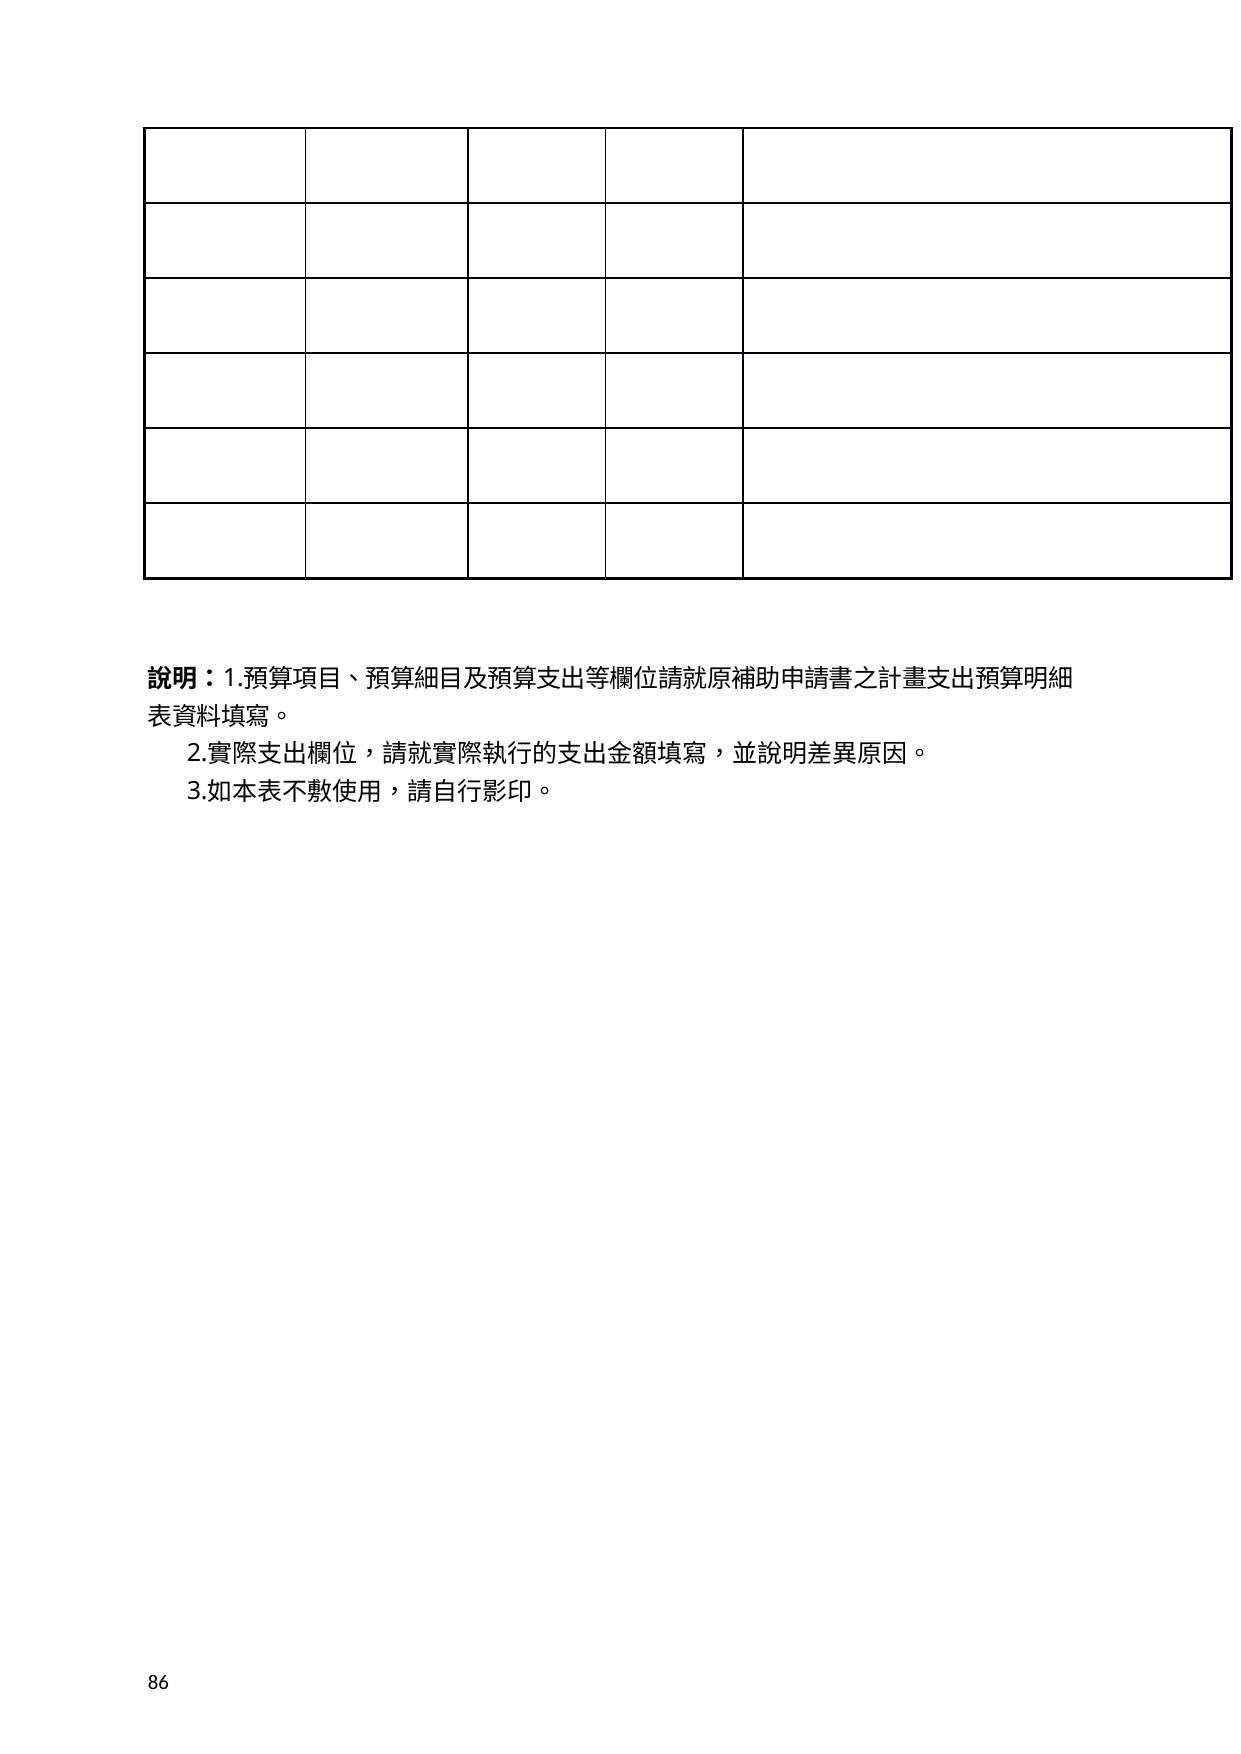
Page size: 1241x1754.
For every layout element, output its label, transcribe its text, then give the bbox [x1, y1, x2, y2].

table_cell [744, 204, 1230, 277]
table_cell [469, 354, 605, 427]
table_cell [469, 429, 605, 502]
table_cell [744, 279, 1230, 352]
text 2.實際支出欄位，請就實際執行的支出金額填寫，並說明差異原因。 [148, 727, 1092, 764]
table_cell [744, 429, 1230, 502]
table_cell [306, 204, 467, 277]
table_cell [469, 129, 605, 202]
table_cell [606, 129, 742, 202]
table_cell [606, 504, 742, 577]
table_cell [146, 429, 305, 502]
table_cell [744, 354, 1230, 427]
table_cell [469, 204, 605, 277]
table_cell [469, 504, 605, 577]
table_cell [606, 204, 742, 277]
table_cell [744, 504, 1230, 577]
table_cell [306, 279, 467, 352]
text 說明：1.預算項目、預算細目及預算支出等欄位請就原補助申請書之計畫支出預算明細表資料填寫。 [148, 652, 1092, 727]
table_cell [606, 279, 742, 352]
table_cell [146, 129, 305, 202]
table_cell [744, 129, 1230, 202]
table_cell [146, 504, 305, 577]
table_cell [146, 354, 305, 427]
table_cell [146, 279, 305, 352]
table_cell [306, 354, 467, 427]
table_cell [606, 354, 742, 427]
table_cell [306, 429, 467, 502]
table_cell [606, 429, 742, 502]
table_cell [306, 129, 467, 202]
table_cell [306, 504, 467, 577]
text 3.如本表不敷使用，請自行影印。 [148, 764, 1092, 802]
table_cell [469, 279, 605, 352]
table_cell [146, 204, 305, 277]
